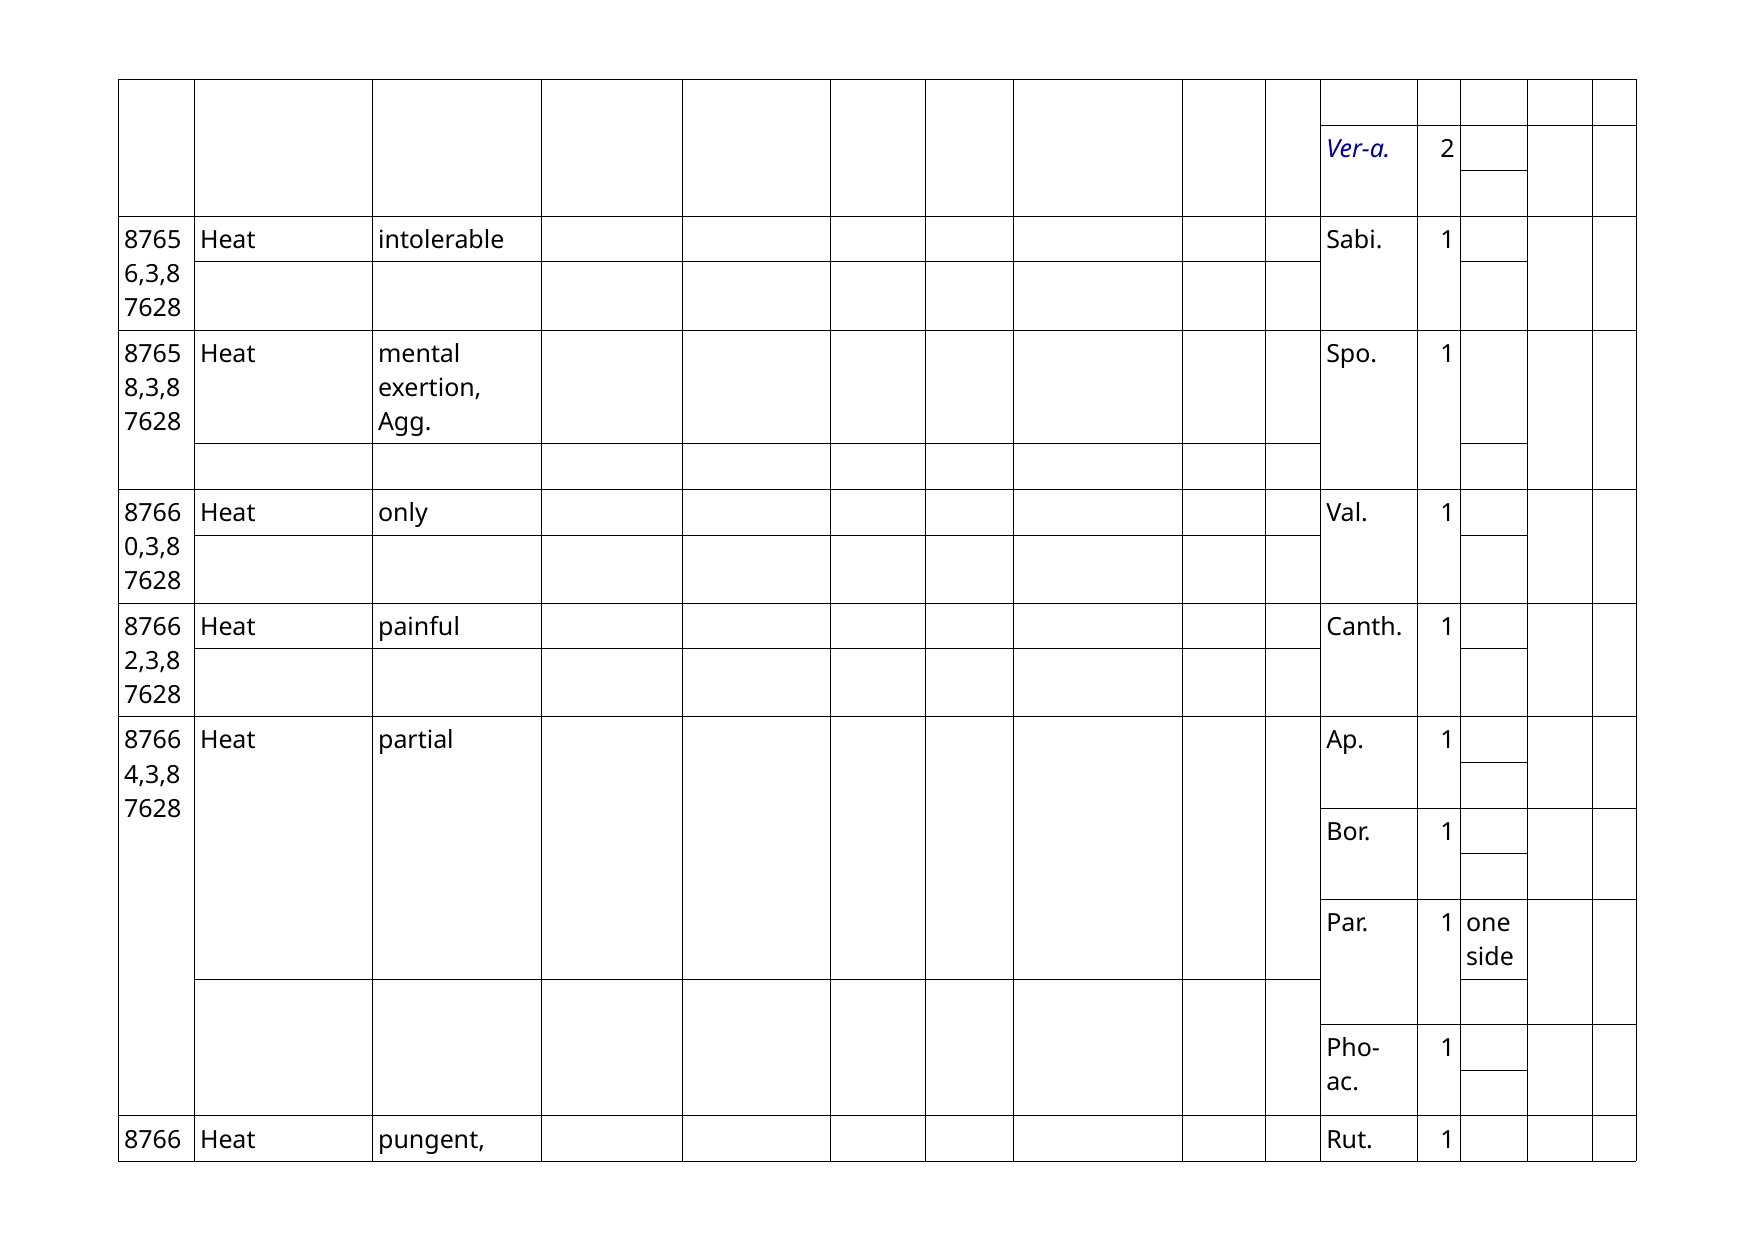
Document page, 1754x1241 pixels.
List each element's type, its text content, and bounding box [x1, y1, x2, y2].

table_cell [195, 536, 372, 603]
table_cell [1014, 331, 1182, 443]
table_cell [831, 217, 925, 261]
table_cell [683, 980, 830, 1115]
table_cell [926, 331, 1013, 443]
table_cell [683, 604, 830, 648]
table_cell [683, 536, 830, 603]
table_cell 1 [1418, 1025, 1460, 1115]
table_cell [1461, 980, 1527, 1024]
table_cell Rut. [1321, 1116, 1417, 1161]
table_cell Spo. [1321, 331, 1417, 489]
table_cell [1183, 1116, 1265, 1161]
table_cell Bor. [1321, 809, 1417, 899]
table_cell [1266, 980, 1320, 1115]
table_cell [373, 444, 541, 489]
table_cell [119, 80, 194, 216]
table_cell [1321, 80, 1417, 124]
table_cell Heat [195, 717, 372, 978]
table_cell [542, 1116, 682, 1161]
table_cell [683, 262, 830, 329]
table_cell [1593, 604, 1636, 716]
table_cell [1461, 80, 1527, 124]
table_cell pungent, [373, 1116, 541, 1161]
table_cell [1528, 717, 1592, 808]
table_cell [1266, 649, 1320, 716]
table_cell [1183, 490, 1265, 534]
table_cell Heat [195, 1116, 372, 1161]
table_cell [683, 649, 830, 716]
table_cell [831, 536, 925, 603]
table_cell [1528, 1025, 1592, 1115]
table_cell [1014, 262, 1182, 329]
table_cell [1528, 490, 1592, 603]
table_cell [1266, 490, 1320, 534]
table_cell [1014, 444, 1182, 489]
table_cell Ver-a. [1321, 126, 1417, 216]
table_cell partial [373, 717, 541, 978]
table_cell [683, 1116, 830, 1161]
table_cell [195, 649, 372, 716]
table_cell Sabi. [1321, 217, 1417, 329]
table_cell [1014, 1116, 1182, 1161]
table_cell [831, 80, 925, 216]
table_cell [1461, 1116, 1527, 1161]
table_cell [926, 80, 1013, 216]
table_cell [195, 980, 372, 1115]
table_cell [831, 262, 925, 329]
table_cell [373, 649, 541, 716]
table_cell [1593, 1025, 1636, 1115]
table_cell [926, 649, 1013, 716]
table_cell [1014, 980, 1182, 1115]
table_cell [1593, 809, 1636, 899]
table_cell [1266, 80, 1320, 216]
table_cell [1593, 126, 1636, 216]
table_cell [1014, 536, 1182, 603]
table_cell 8766 [119, 1116, 194, 1161]
table_cell [1528, 1116, 1592, 1161]
table_cell [542, 604, 682, 648]
table_cell Val. [1321, 490, 1417, 603]
table_cell [1461, 1025, 1527, 1070]
table_cell [683, 490, 830, 534]
table_cell [542, 649, 682, 716]
table_cell [1593, 1116, 1636, 1161]
table_cell [1183, 80, 1265, 216]
table_cell [1183, 649, 1265, 716]
table_cell 1 [1418, 809, 1460, 899]
table_cell [1528, 331, 1592, 489]
table_cell [831, 980, 925, 1115]
table_cell [1461, 604, 1527, 648]
table_cell 1 [1418, 490, 1460, 603]
table_cell Heat [195, 217, 372, 261]
table_cell [1593, 80, 1636, 124]
table_cell [926, 217, 1013, 261]
table_cell [542, 980, 682, 1115]
table_cell [1014, 490, 1182, 534]
table_cell intolerable [373, 217, 541, 261]
table_cell [1266, 604, 1320, 648]
table_cell [1183, 980, 1265, 1115]
table_cell Canth. [1321, 604, 1417, 716]
table_cell [831, 444, 925, 489]
table_cell 1 [1418, 331, 1460, 489]
table_cell [926, 444, 1013, 489]
table_cell [926, 1116, 1013, 1161]
table_cell [683, 331, 830, 443]
table_cell [1528, 126, 1592, 216]
table_cell [195, 444, 372, 489]
table_cell [1014, 80, 1182, 216]
table_cell [542, 331, 682, 443]
table_cell [1528, 809, 1592, 899]
table_cell Ap. [1321, 717, 1417, 808]
table_cell [1461, 763, 1527, 808]
table_cell [542, 444, 682, 489]
table_cell [1528, 900, 1592, 1024]
table_cell [1461, 171, 1527, 216]
table_cell [373, 80, 541, 216]
table_cell [1183, 262, 1265, 329]
table_cell [1014, 604, 1182, 648]
table_cell [926, 717, 1013, 978]
table_cell [1461, 854, 1527, 899]
table_cell [1266, 217, 1320, 261]
table_cell 1 [1418, 604, 1460, 716]
table_cell [926, 490, 1013, 534]
table_cell 1 [1418, 1116, 1460, 1161]
table_cell [1593, 331, 1636, 489]
table_cell [926, 262, 1013, 329]
table_cell [683, 80, 830, 216]
table_cell painful [373, 604, 541, 648]
table_cell Pho-ac. [1321, 1025, 1417, 1115]
table_cell [1183, 217, 1265, 261]
table_cell [831, 649, 925, 716]
table_cell [542, 217, 682, 261]
table_cell [1183, 604, 1265, 648]
table_cell [1461, 809, 1527, 853]
table_cell 1 [1418, 217, 1460, 329]
table_cell [195, 80, 372, 216]
table_cell [1593, 900, 1636, 1024]
table_cell [1183, 444, 1265, 489]
table_cell Par. [1321, 900, 1417, 1024]
table_cell [926, 536, 1013, 603]
table_cell only [373, 490, 541, 534]
table_cell [1528, 604, 1592, 716]
table_cell [1418, 80, 1460, 124]
table_cell [1461, 331, 1527, 443]
table_cell 87664,3,87628 [119, 717, 194, 1115]
table_cell [683, 717, 830, 978]
table_cell [831, 717, 925, 978]
table_cell [1266, 536, 1320, 603]
table_cell [831, 1116, 925, 1161]
table_cell Heat [195, 331, 372, 443]
table_cell [683, 217, 830, 261]
table_cell [1014, 217, 1182, 261]
table_cell [1461, 444, 1527, 489]
table_cell 1 [1418, 717, 1460, 808]
table_cell mental exertion, Agg. [373, 331, 541, 443]
table_cell [1593, 490, 1636, 603]
table_cell [683, 444, 830, 489]
table_cell [542, 80, 682, 216]
table_cell [542, 262, 682, 329]
table_cell [1528, 80, 1592, 124]
table_cell [926, 980, 1013, 1115]
table_cell 87662,3,87628 [119, 604, 194, 716]
table_cell [1461, 717, 1527, 762]
table_cell [1183, 717, 1265, 978]
table_cell [831, 490, 925, 534]
table_cell [1461, 490, 1527, 534]
table_cell [1266, 1116, 1320, 1161]
table_cell [1593, 217, 1636, 329]
table_cell 87658,3,87628 [119, 331, 194, 489]
table_cell [1461, 536, 1527, 603]
table_cell [542, 717, 682, 978]
table_cell [1183, 331, 1265, 443]
table_cell [1461, 262, 1527, 329]
table_cell [373, 980, 541, 1115]
table_cell [1266, 331, 1320, 443]
table_cell [1014, 649, 1182, 716]
table_cell [1593, 717, 1636, 808]
table_cell [1266, 262, 1320, 329]
table_cell [1183, 536, 1265, 603]
table_cell [1266, 717, 1320, 978]
table_cell [542, 536, 682, 603]
table_cell Heat [195, 604, 372, 648]
table_cell [1528, 217, 1592, 329]
table_cell [373, 536, 541, 603]
table_cell 2 [1418, 126, 1460, 216]
table_cell [1461, 217, 1527, 261]
table_cell [542, 490, 682, 534]
table_cell [195, 262, 372, 329]
table_cell Heat [195, 490, 372, 534]
table_cell [831, 604, 925, 648]
table_cell [1461, 126, 1527, 170]
table_cell one side [1461, 900, 1527, 978]
table_cell [926, 604, 1013, 648]
table_cell 1 [1418, 900, 1460, 1024]
table_cell [1461, 1071, 1527, 1115]
table_cell [373, 262, 541, 329]
table_cell [831, 331, 925, 443]
table_cell [1266, 444, 1320, 489]
table_cell 87656,3,87628 [119, 217, 194, 329]
table_cell [1014, 717, 1182, 978]
table_cell 87660,3,87628 [119, 490, 194, 603]
table_cell [1461, 649, 1527, 716]
